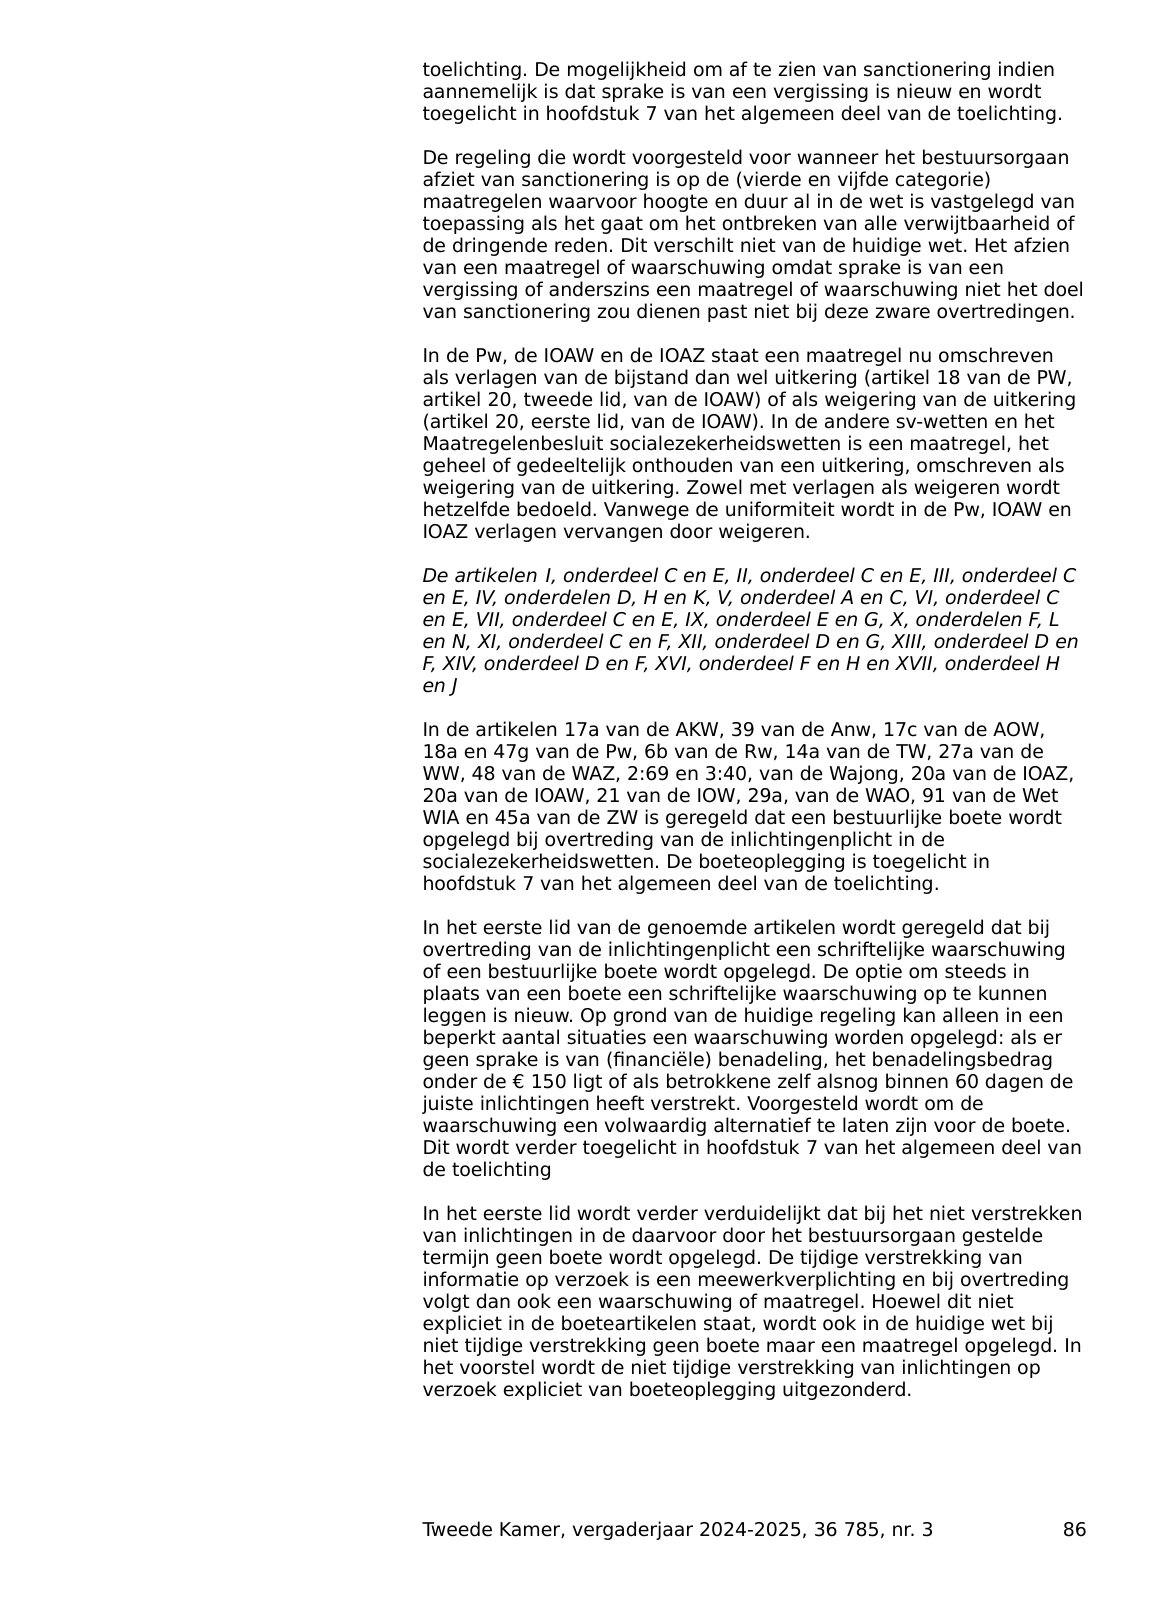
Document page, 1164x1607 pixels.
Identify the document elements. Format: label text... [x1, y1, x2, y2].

text In de Pw, de IOAW en de IOAZ staat een maatregel nu omschreven als verlagen van de bijstand dan wel uitkering (artikel 18 van de PW, artikel 20, tweede lid, van de IOAW) of als weigering van de uitkering (artikel 20, eerste lid, van de IOAW). In de andere sv-wetten en het Maatregelenbesluit socialezekerheidswetten is een maatregel, het geheel of gedeeltelijk onthouden van een uitkering, omschreven als weigering van de uitkering. Zowel met verlagen als weigeren wordt hetzelfde bedoeld. Vanwege de uniformiteit wordt in de Pw, IOAW en IOAZ verlagen vervangen door weigeren. [422, 345, 1087, 543]
text De regeling die wordt voorgesteld voor wanneer het bestuursorgaan afziet van sanctionering is op de (vierde en vijfde categorie) maatregelen waarvoor hoogte en duur al in de wet is vastgelegd van toepassing als het gaat om het ontbreken van alle verwijtbaarheid of de dringende reden. Dit verschilt niet van de huidige wet. Het afzien van een maatregel of waarschuwing omdat sprake is van een vergissing of anderszins een maatregel of waarschuwing niet het doel van sanctionering zou dienen past niet bij deze zware overtredingen. [422, 147, 1087, 323]
subtitle De artikelen I, onderdeel C en E, II, onderdeel C en E, III, onderdeel C en E, IV, onderdelen D, H en K, V, onderdeel A en C, VI, onderdeel C en E, VII, onderdeel C en E, IX, onderdeel E en G, X, onderdelen F, L en N, XI, onderdeel C en F, XII, onderdeel D en G, XIII, onderdeel D en F, XIV, onderdeel D en F, XVI, onderdeel F en H en XVII, onderdeel H en J [422, 565, 1087, 697]
text toelichting. De mogelijkheid om af te zien van sanctionering indien aannemelijk is dat sprake is van een vergissing is nieuw en wordt toegelicht in hoofdstuk 7 van het algemeen deel van de toelichting. [422, 59, 1087, 125]
text In de artikelen 17a van de AKW, 39 van de Anw, 17c van de AOW, 18a en 47g van de Pw, 6b van de Rw, 14a van de TW, 27a van de WW, 48 van de WAZ, 2:69 en 3:40, van de Wajong, 20a van de IOAZ, 20a van de IOAW, 21 van de IOW, 29a, van de WAO, 91 van de Wet WIA en 45a van de ZW is geregeld dat een bestuurlijke boete wordt opgelegd bij overtreding van de inlichtingenplicht in de socialezekerheidswetten. De boeteoplegging is toegelicht in hoofdstuk 7 van het algemeen deel van de toelichting. [422, 719, 1087, 895]
text In het eerste lid wordt verder verduidelijkt dat bij het niet verstrekken van inlichtingen in de daarvoor door het bestuursorgaan gestelde termijn geen boete wordt opgelegd. De tijdige verstrekking van informatie op verzoek is een meewerkverplichting en bij overtreding volgt dan ook een waarschuwing of maatregel. Hoewel dit niet expliciet in de boeteartikelen staat, wordt ook in de huidige wet bij niet tijdige verstrekking geen boete maar een maatregel opgelegd. In het voorstel wordt de niet tijdige verstrekking van inlichtingen op verzoek expliciet van boeteoplegging uitgezonderd. [422, 1203, 1087, 1401]
text In het eerste lid van de genoemde artikelen wordt geregeld dat bij overtreding van de inlichtingenplicht een schriftelijke waarschuwing of een bestuurlijke boete wordt opgelegd. De optie om steeds in plaats van een boete een schriftelijke waarschuwing op te kunnen leggen is nieuw. Op grond van de huidige regeling kan alleen in een beperkt aantal situaties een waarschuwing worden opgelegd: als er geen sprake is van (financiële) benadeling, het benadelingsbedrag onder de € 150 ligt of als betrokkene zelf alsnog binnen 60 dagen de juiste inlichtingen heeft verstrekt. Voorgesteld wordt om de waarschuwing een volwaardig alternatief te laten zijn voor de boete. Dit wordt verder toegelicht in hoofdstuk 7 van het algemeen deel van de toelichting [422, 917, 1087, 1181]
